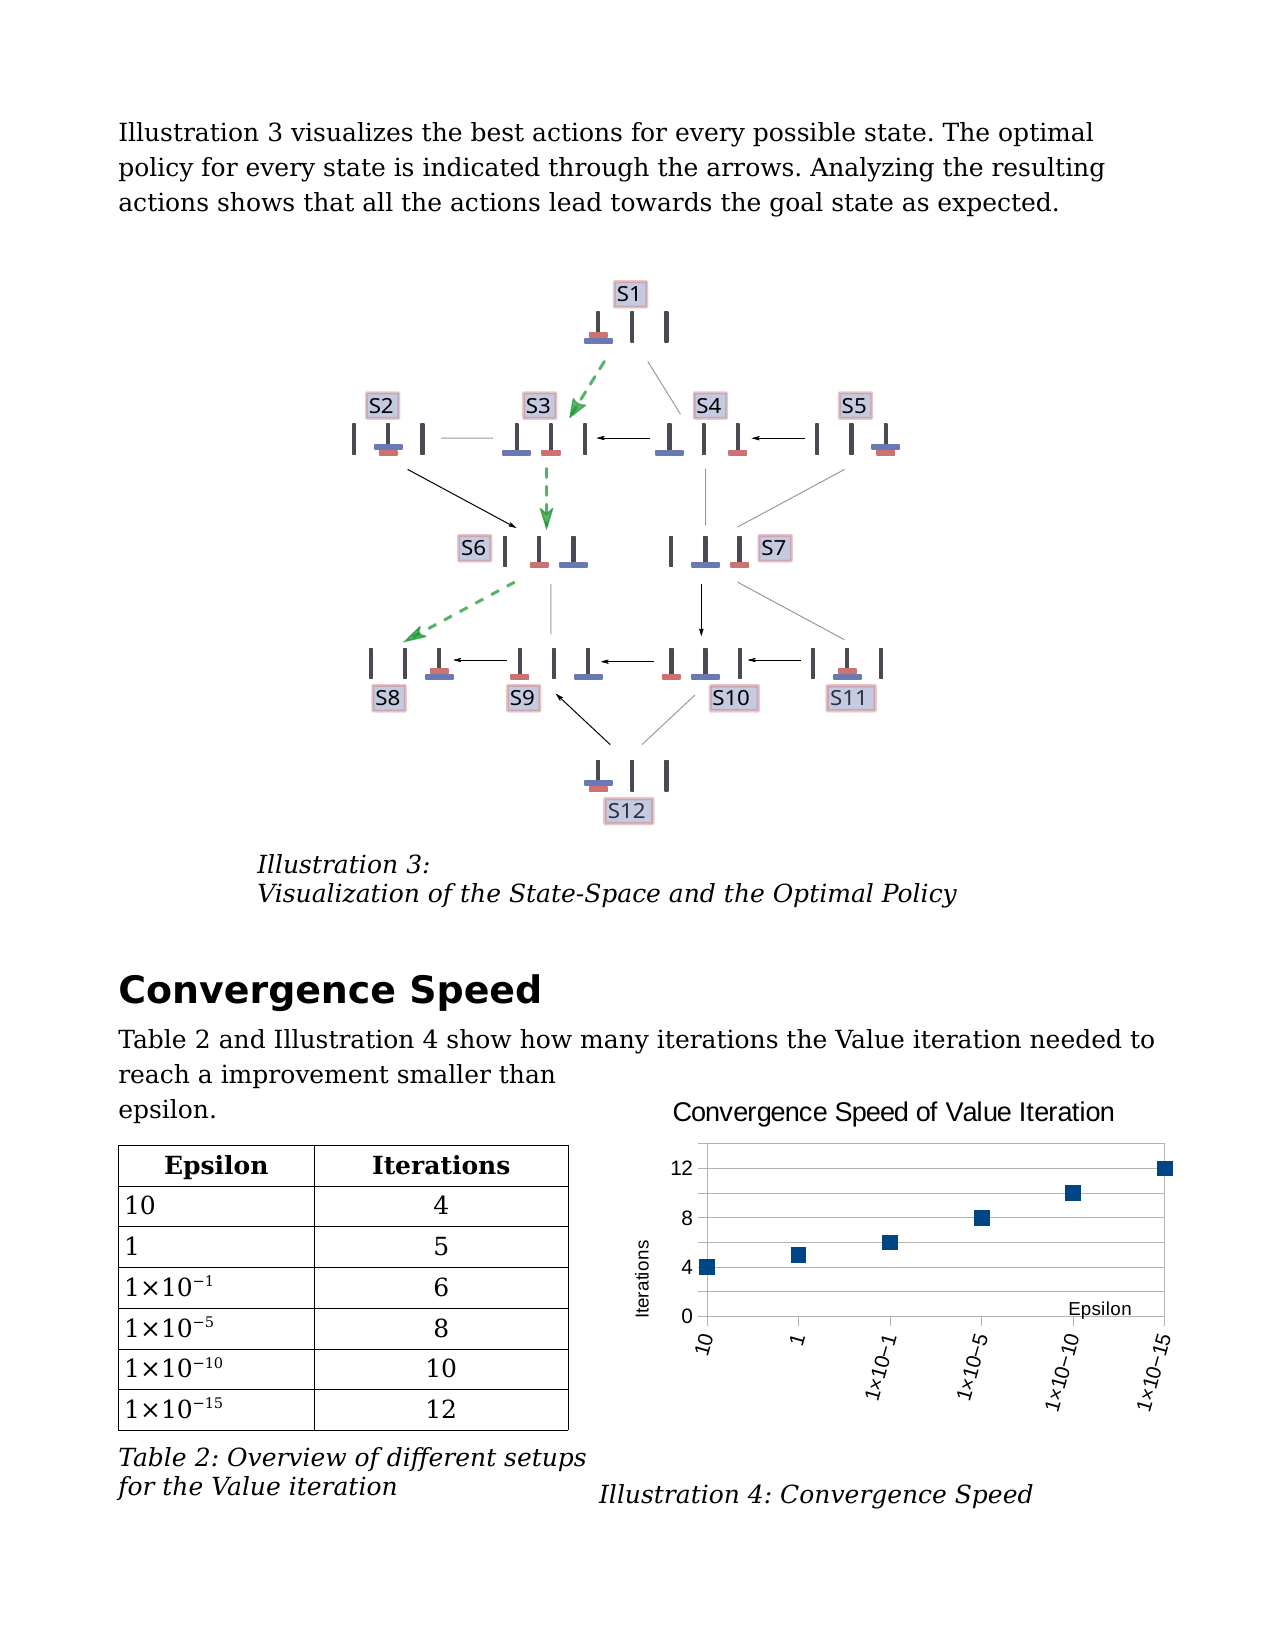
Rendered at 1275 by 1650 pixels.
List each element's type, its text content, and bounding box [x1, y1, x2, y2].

table_cell 1×10−10 [119, 1350, 314, 1389]
table_cell 1×10−15 [119, 1390, 314, 1430]
text Table 2 and Illustration 4 show how many iterations the Value iteration needed to reach a improvement smaller than epsilon. [118, 1025, 1188, 1124]
table_cell 6 [315, 1268, 568, 1308]
text Illustration 3: Visualization of the State-Space and the Optimal Policy [257, 250, 1018, 908]
table_header Iterations [315, 1146, 568, 1186]
table_cell 10 [119, 1187, 314, 1226]
table_header Epsilon [119, 1146, 314, 1186]
table_cell 5 [315, 1227, 568, 1267]
table_cell 1×10−1 [119, 1268, 314, 1308]
text Table 2: Overview of different setups for the Value iteration [118, 1443, 599, 1501]
table_cell 1×10−5 [119, 1309, 314, 1349]
table_cell 10 [315, 1350, 568, 1389]
subtitle Convergence Speed [118, 968, 1157, 1013]
table_cell 8 [315, 1309, 568, 1349]
table_cell 1 [119, 1227, 314, 1267]
table_cell 4 [315, 1187, 568, 1226]
text Illustration 4: Convergence Speed [599, 1074, 1188, 1510]
table_cell 12 [315, 1390, 568, 1430]
text Illustration 3 visualizes the best actions for every possible state. The optimal policy for every state is indicated through the arrows. Analyzing the resulting actions shows that all the actions lead towards the goal state as expected. [118, 118, 1157, 217]
